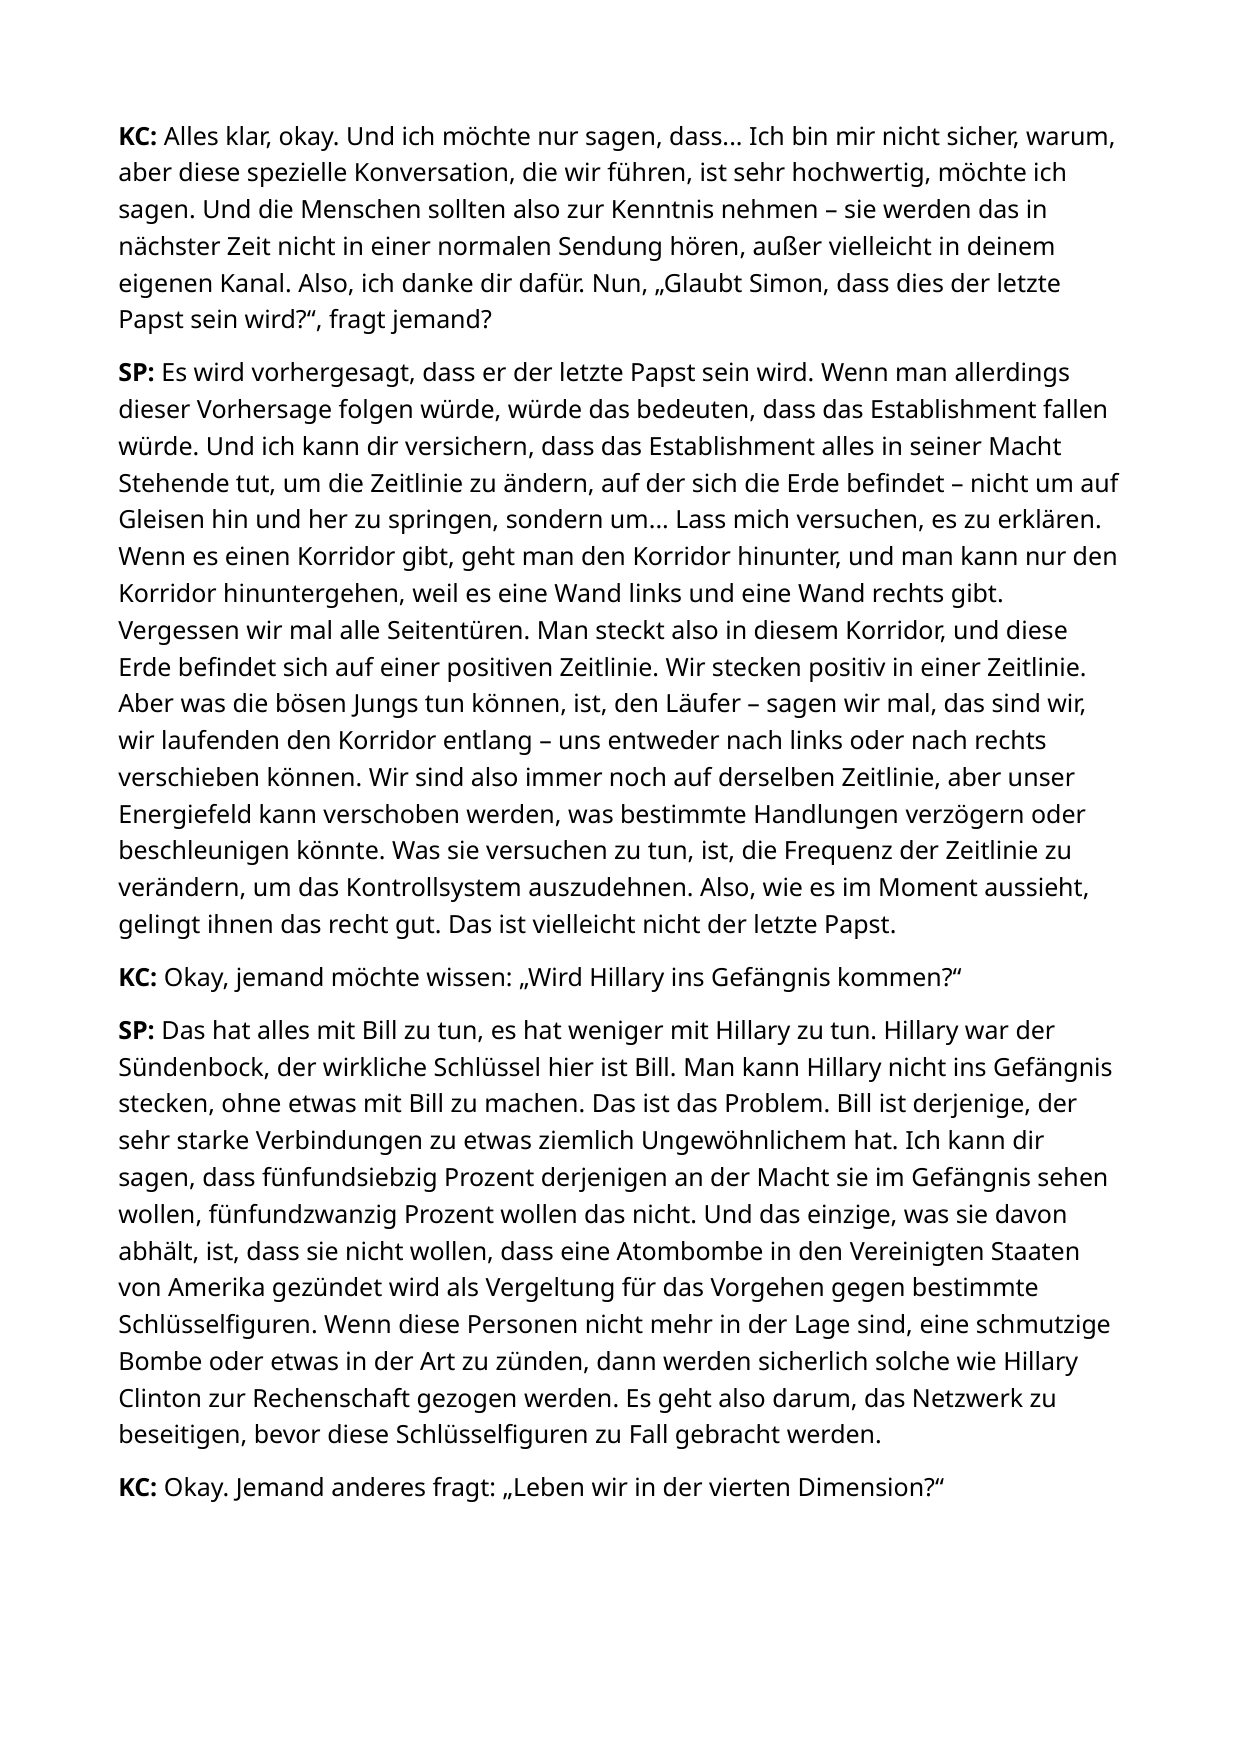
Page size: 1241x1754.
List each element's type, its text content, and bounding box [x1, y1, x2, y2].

text KC: Alles klar, okay. Und ich möchte nur sagen, dass... Ich bin mir nicht sicher, warum, aber diese spezielle Konversation, die wir führen, ist sehr hochwertig, möchte ich sagen. Und die Menschen sollten also zur Kenntnis nehmen – sie werden das in nächster Zeit nicht in einer normalen Sendung hören, außer vielleicht in deinem eigenen Kanal. Also, ich danke dir dafür. Nun, „Glaubt Simon, dass dies der letzte Papst sein wird?“, fragt jemand? [118, 118, 1122, 336]
text SP: Das hat alles mit Bill zu tun, es hat weniger mit Hillary zu tun. Hillary war der Sündenbock, der wirkliche Schlüssel hier ist Bill. Man kann Hillary nicht ins Gefängnis stecken, ohne etwas mit Bill zu machen. Das ist das Problem. Bill ist derjenige, der sehr starke Verbindungen zu etwas ziemlich Ungewöhnlichem hat. Ich kann dir sagen, dass fünfundsiebzig Prozent derjenigen an der Macht sie im Gefängnis sehen wollen, fünfundzwanzig Prozent wollen das nicht. Und das einzige, was sie davon abhält, ist, dass sie nicht wollen, dass eine Atombombe in den Vereinigten Staaten von Amerika gezündet wird als Vergeltung für das Vorgehen gegen bestimmte Schlüsselfiguren. Wenn diese Personen nicht mehr in der Lage sind, eine schmutzige Bombe oder etwas in der Art zu zünden, dann werden sicherlich solche wie Hillary Clinton zur Rechenschaft gezogen werden. Es geht also darum, das Netzwerk zu beseitigen, bevor diese Schlüsselfiguren zu Fall gebracht werden. [118, 1013, 1122, 1451]
text KC: Okay. Jemand anderes fragt: „Leben wir in der vierten Dimension?“ [118, 1470, 1122, 1504]
text KC: Okay, jemand möchte wissen: „Wird Hillary ins Gefängnis kommen?“ [118, 959, 1122, 994]
text SP: Es wird vorhergesagt, dass er der letzte Papst sein wird. Wenn man allerdings dieser Vorhersage folgen würde, würde das bedeuten, dass das Establishment fallen würde. Und ich kann dir versichern, dass das Establishment alles in seiner Macht Stehende tut, um die Zeitlinie zu ändern, auf der sich die Erde befindet – nicht um auf Gleisen hin und her zu springen, sondern um... Lass mich versuchen, es zu erklären. Wenn es einen Korridor gibt, geht man den Korridor hinunter, und man kann nur den Korridor hinuntergehen, weil es eine Wand links und eine Wand rechts gibt. Vergessen wir mal alle Seitentüren. Man steckt also in diesem Korridor, und diese Erde befindet sich auf einer positiven Zeitlinie. Wir stecken positiv in einer Zeitlinie. Aber was die bösen Jungs tun können, ist, den Läufer – sagen wir mal, das sind wir, wir laufenden den Korridor entlang – uns entweder nach links oder nach rechts verschieben können. Wir sind also immer noch auf derselben Zeitlinie, aber unser Energiefeld kann verschoben werden, was bestimmte Handlungen verzögern oder beschleunigen könnte. Was sie versuchen zu tun, ist, die Frequenz der Zeitlinie zu verändern, um das Kontrollsystem auszudehnen. Also, wie es im Moment aussieht, gelingt ihnen das recht gut. Das ist vielleicht nicht der letzte Papst. [118, 355, 1122, 941]
